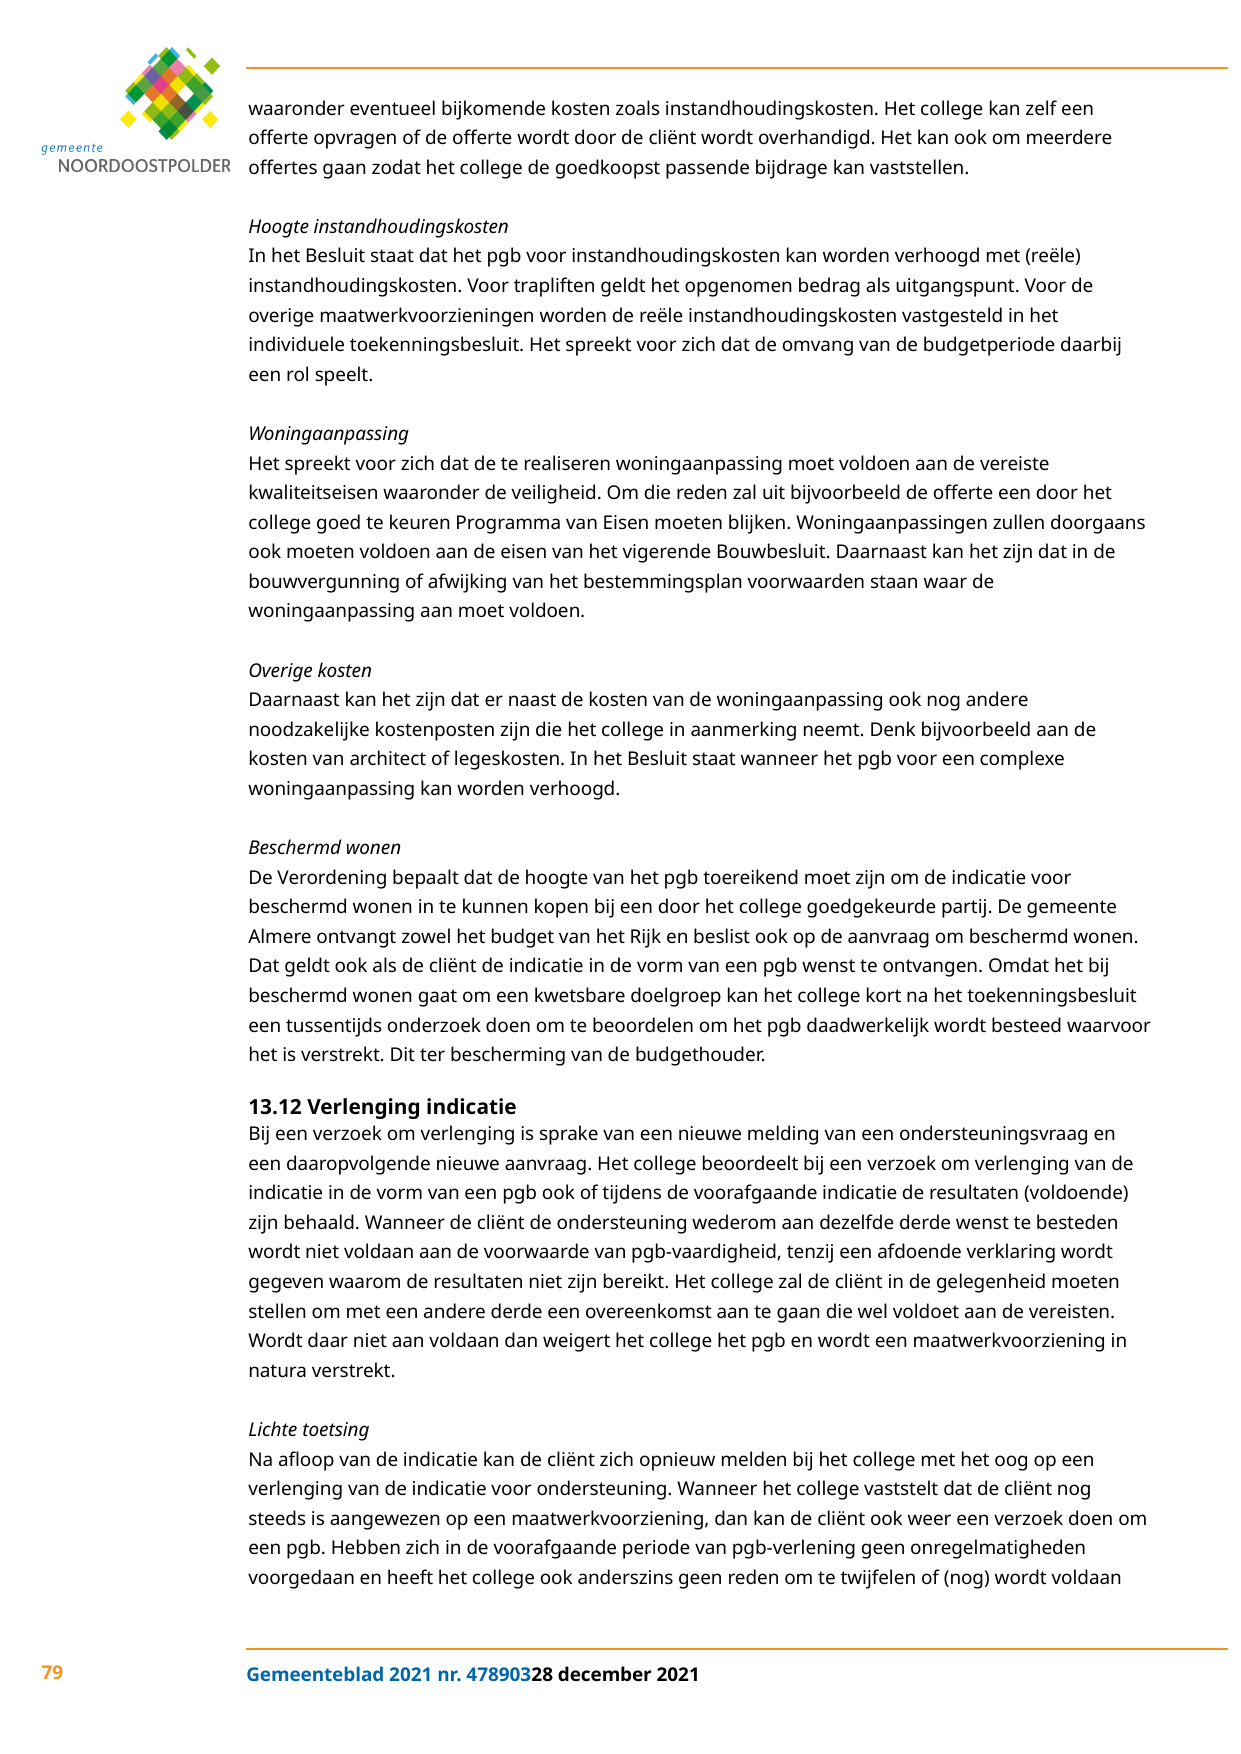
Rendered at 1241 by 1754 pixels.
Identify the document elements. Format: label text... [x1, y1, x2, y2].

text In het Besluit staat dat het pgb voor instandhoudingskosten kan worden verhoogd met (reële) instandhoudingskosten. Voor trapliften geldt het opgenomen bedrag als uitgangspunt. Voor de overige maatwerkvoorzieningen worden de reële instandhoudingskosten vastgesteld in het individuele toekenningsbesluit. Het spreekt voor zich dat de omvang van de budgetperiode daarbij een rol speelt. [248, 243, 1152, 387]
text Lichte toetsing [248, 1416, 1152, 1442]
text Overige kosten [248, 657, 1152, 683]
text Woningaanpassing [248, 420, 1152, 446]
text Bij een verzoek om verlenging is sprake van een nieuwe melding van een ondersteuningsvraag en een daaropvolgende nieuwe aanvraag. Het college beoordeelt bij een verzoek om verlenging van de indicatie in de vorm van een pgb ook of tijdens de voorafgaande indicatie de resultaten (voldoende) zijn behaald. Wanneer de cliënt de ondersteuning wederom aan dezelfde derde wenst te besteden wordt niet voldaan aan de voorwaarde van pgb-vaardigheid, tenzij een afdoende verklaring wordt gegeven waarom de resultaten niet zijn bereikt. Het college zal de cliënt in de gelegenheid moeten stellen om met een andere derde een overeenkomst aan te gaan die wel voldoet aan de vereisten. Wordt daar niet aan voldaan dan weigert het college het pgb en wordt een maatwerkvoorziening in natura verstrekt. [248, 1120, 1152, 1383]
text De Verordening bepaalt dat de hoogte van het pgb toereikend moet zijn om de indicatie voor beschermd wonen in te kunnen kopen bij een door het college goedgekeurde partij. De gemeente Almere ontvangt zowel het budget van het Rijk en beslist ook op de aanvraag om beschermd wonen. Dat geldt ook als de cliënt de indicatie in de vorm van een pgb wenst te ontvangen. Omdat het bij beschermd wonen gaat om een kwetsbare doelgroep kan het college kort na het toekenningsbesluit een tussentijds onderzoek doen om te beoordelen om het pgb daadwerkelijk wordt besteed waarvoor het is verstrekt. Dit ter bescherming van de budgethouder. [248, 864, 1152, 1067]
picture [41, 47, 231, 172]
text Hoogte instandhoudingskosten [248, 213, 1152, 239]
text waaronder eventueel bijkomende kosten zoals instandhoudingskosten. Het college kan zelf een offerte opvragen of de offerte wordt door de cliënt wordt overhandigd. Het kan ook om meerdere offertes gaan zodat het college de goedkoopst passende bijdrage kan vaststellen. [248, 95, 1152, 180]
text Het spreekt voor zich dat de te realiseren woningaanpassing moet voldoen aan de vereiste kwaliteitseisen waaronder de veiligheid. Om die reden zal uit bijvoorbeeld de offerte een door het college goed te keuren Programma van Eisen moeten blijken. Woningaanpassingen zullen doorgaans ook moeten voldoen aan de eisen van het vigerende Bouwbesluit. Daarnaast kan het zijn dat in de bouwvergunning of afwijking van het bestemmingsplan voorwaarden staan waar de woningaanpassing aan moet voldoen. [248, 450, 1152, 623]
text Beschermd wonen [248, 834, 1152, 860]
text 13.12 Verlenging indicatie [248, 1092, 1152, 1120]
text Na afloop van de indicatie kan de cliënt zich opnieuw melden bij het college met het oog op een verlenging van de indicatie voor ondersteuning. Wanneer het college vaststelt dat de cliënt nog steeds is aangewezen op een maatwerkvoorziening, dan kan de cliënt ook weer een verzoek doen om een pgb. Hebben zich in de voorafgaande periode van pgb-verlening geen onregelmatigheden voorgedaan en heeft het college ook anderszins geen reden om te twijfelen of (nog) wordt voldaan [248, 1446, 1152, 1590]
text Daarnaast kan het zijn dat er naast de kosten van de woningaanpassing ook nog andere noodzakelijke kostenposten zijn die het college in aanmerking neemt. Denk bijvoorbeeld aan de kosten van architect of legeskosten. In het Besluit staat wanneer het pgb voor een complexe woningaanpassing kan worden verhoogd. [248, 686, 1152, 801]
